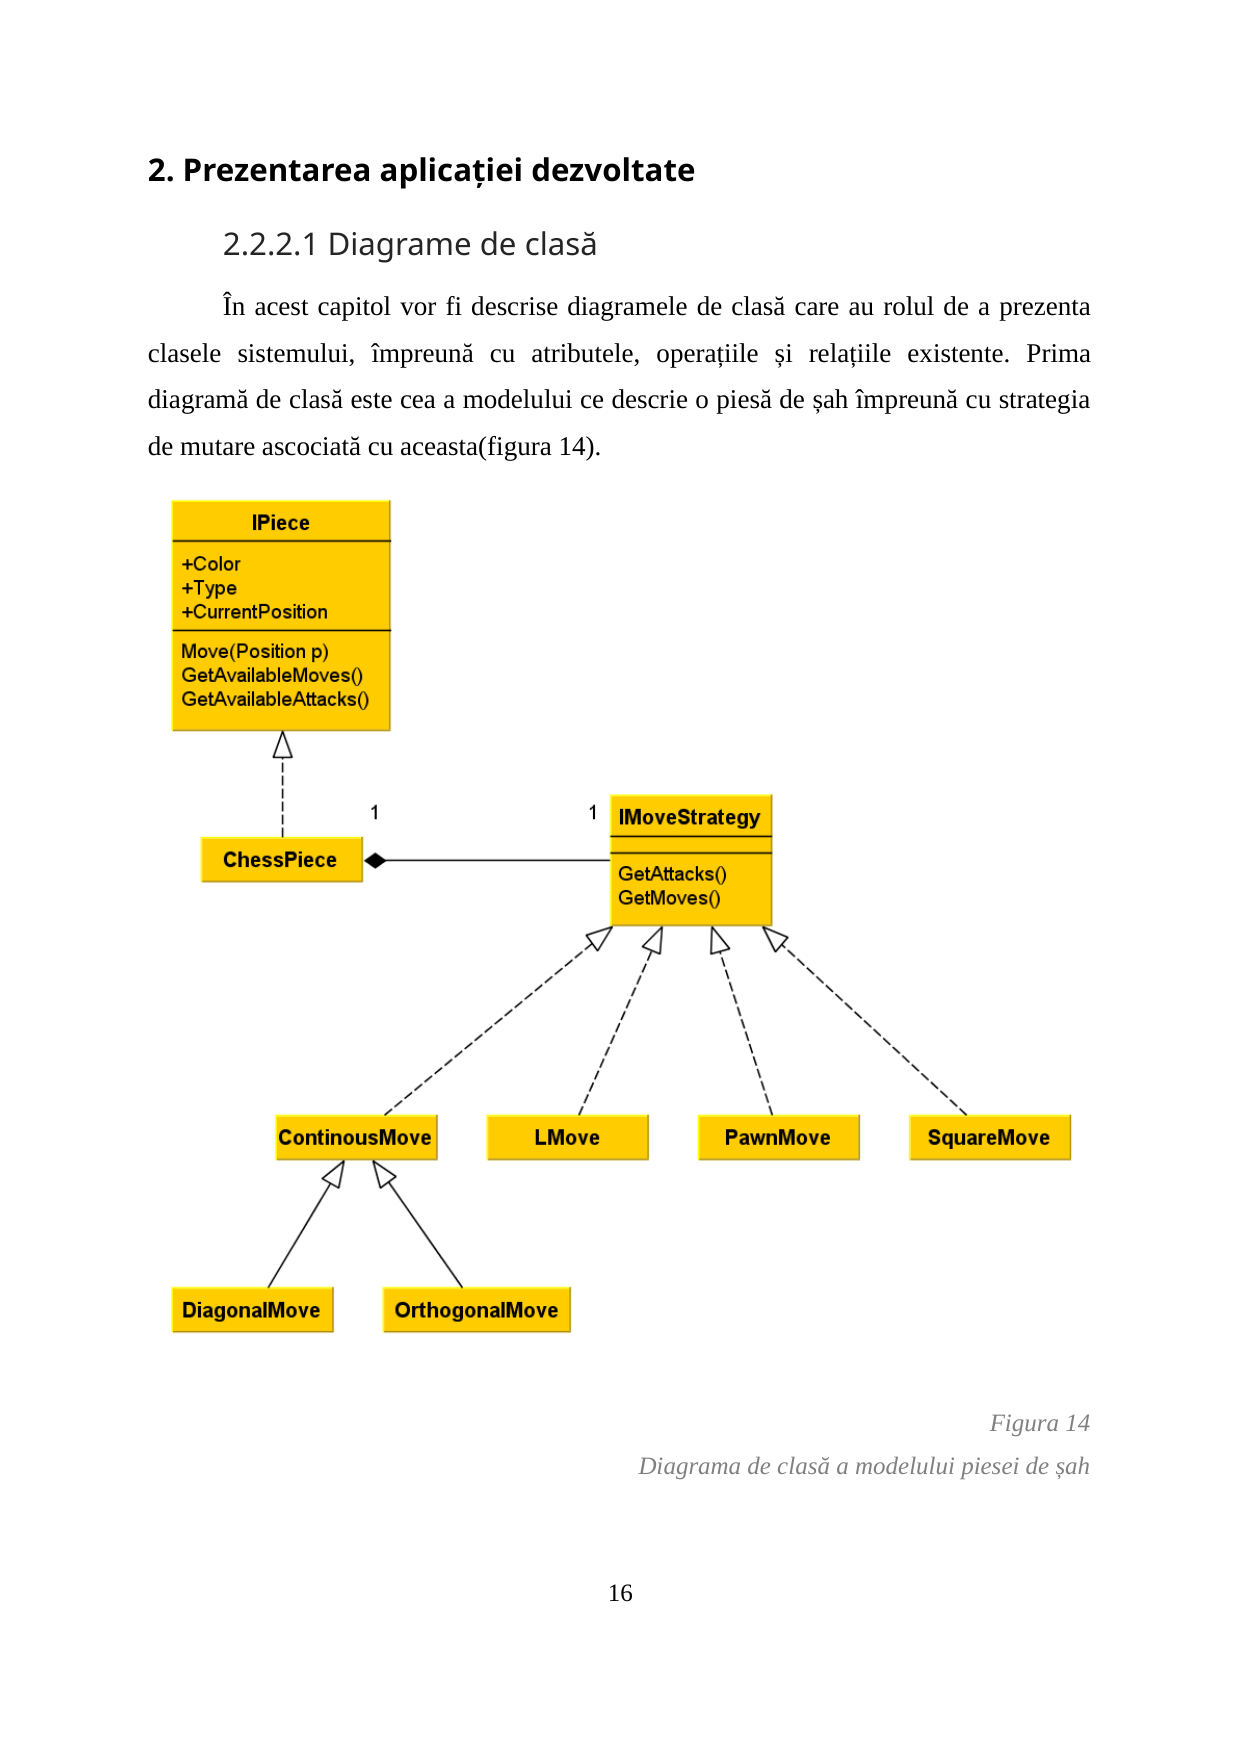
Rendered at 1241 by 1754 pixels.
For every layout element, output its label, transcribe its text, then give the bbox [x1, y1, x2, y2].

picture [147, 476, 1093, 1356]
text 2.2.2.1 Diagrame de clasă [148, 220, 1093, 265]
text În acest capitol vor fi descrise diagramele de clasă care au rolul de a prezenta clasele sistemului, împreună cu atributele, operațiile și relațiile existente. Prima diagramă de clasă este cea a modelului ce descrie o piesă de șah împreună cu strategia de mutare ascociată cu aceasta(figura 14). [148, 288, 1093, 461]
text Figura 14 [148, 1408, 1093, 1437]
text Diagrama de clasă a modelului piesei de șah [148, 1451, 1093, 1480]
